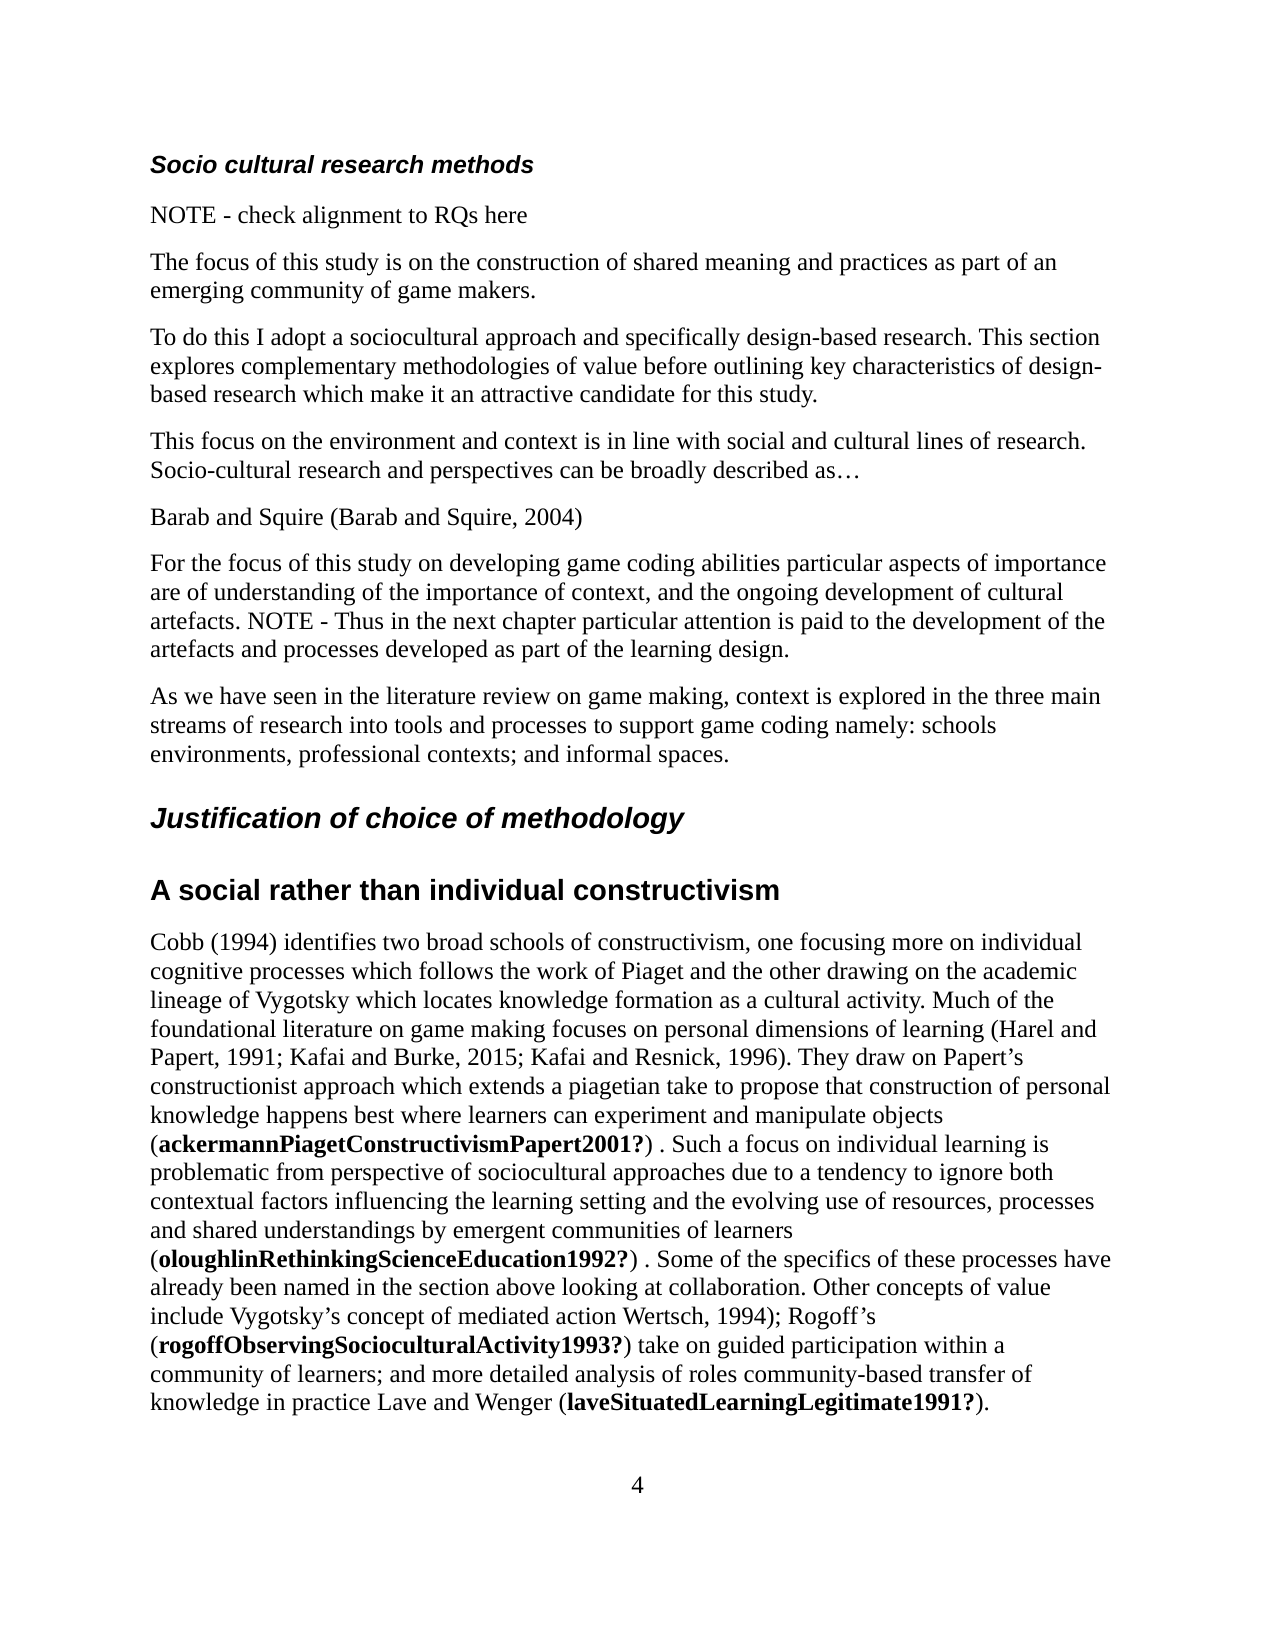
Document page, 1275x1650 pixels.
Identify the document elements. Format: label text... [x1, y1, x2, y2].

text NOTE - check alignment to RQs here [150, 200, 1125, 229]
subtitle Justification of choice of methodology [150, 801, 1125, 835]
text Barab and Squire (Barab and Squire, 2004) [150, 502, 1125, 530]
subtitle Socio cultural research methods [150, 150, 1125, 178]
text The focus of this study is on the construction of shared meaning and practices as part of an emerging community of game makers. [150, 247, 1125, 304]
text This focus on the environment and context is in line with social and cultural lines of research. Socio-cultural research and perspectives can be broadly described as… [150, 426, 1125, 484]
text To do this I adopt a sociocultural approach and specifically design-based research. This section explores complementary methodologies of value before outlining key characteristics of design-based research which make it an attractive candidate for this study. [150, 322, 1125, 408]
text For the focus of this study on developing game coding abilities particular aspects of importance are of understanding of the importance of context, and the ongoing development of cultural artefacts. NOTE - Thus in the next chapter particular attention is paid to the development of the artefacts and processes developed as part of the learning design. [150, 548, 1125, 663]
subtitle A social rather than individual constructivism [150, 872, 1125, 906]
text As we have seen in the literature review on game making, context is explored in the three main streams of research into tools and processes to support game coding namely: schools environments, professional contexts; and informal spaces. [150, 681, 1125, 767]
text Cobb (1994) identifies two broad schools of constructivism, one focusing more on individual cognitive processes which follows the work of Piaget and the other drawing on the academic lineage of Vygotsky which locates knowledge formation as a cultural activity. Much of the foundational literature on game making focuses on personal dimensions of learning (Harel and Papert, 1991; Kafai and Burke, 2015; Kafai and Resnick, 1996). They draw on Papert’s constructionist approach which extends a piagetian take to propose that construction of personal knowledge happens best where learners can experiment and manipulate objects (ackermannPiagetConstructivismPapert2001?) . Such a focus on individual learning is problematic from perspective of sociocultural approaches due to a tendency to ignore both contextual factors influencing the learning setting and the evolving use of resources, processes and shared understandings by emergent communities of learners (oloughlinRethinkingScienceEducation1992?) . Some of the specifics of these processes have already been named in the section above looking at collaboration. Other concepts of value include Vygotsky’s concept of mediated action Wertsch, 1994); Rogoff’s (rogoffObservingSocioculturalActivity1993?) take on guided participation within a community of learners; and more detailed analysis of roles community-based transfer of knowledge in practice Lave and Wenger (laveSituatedLearningLegitimate1991?). [150, 927, 1125, 1416]
